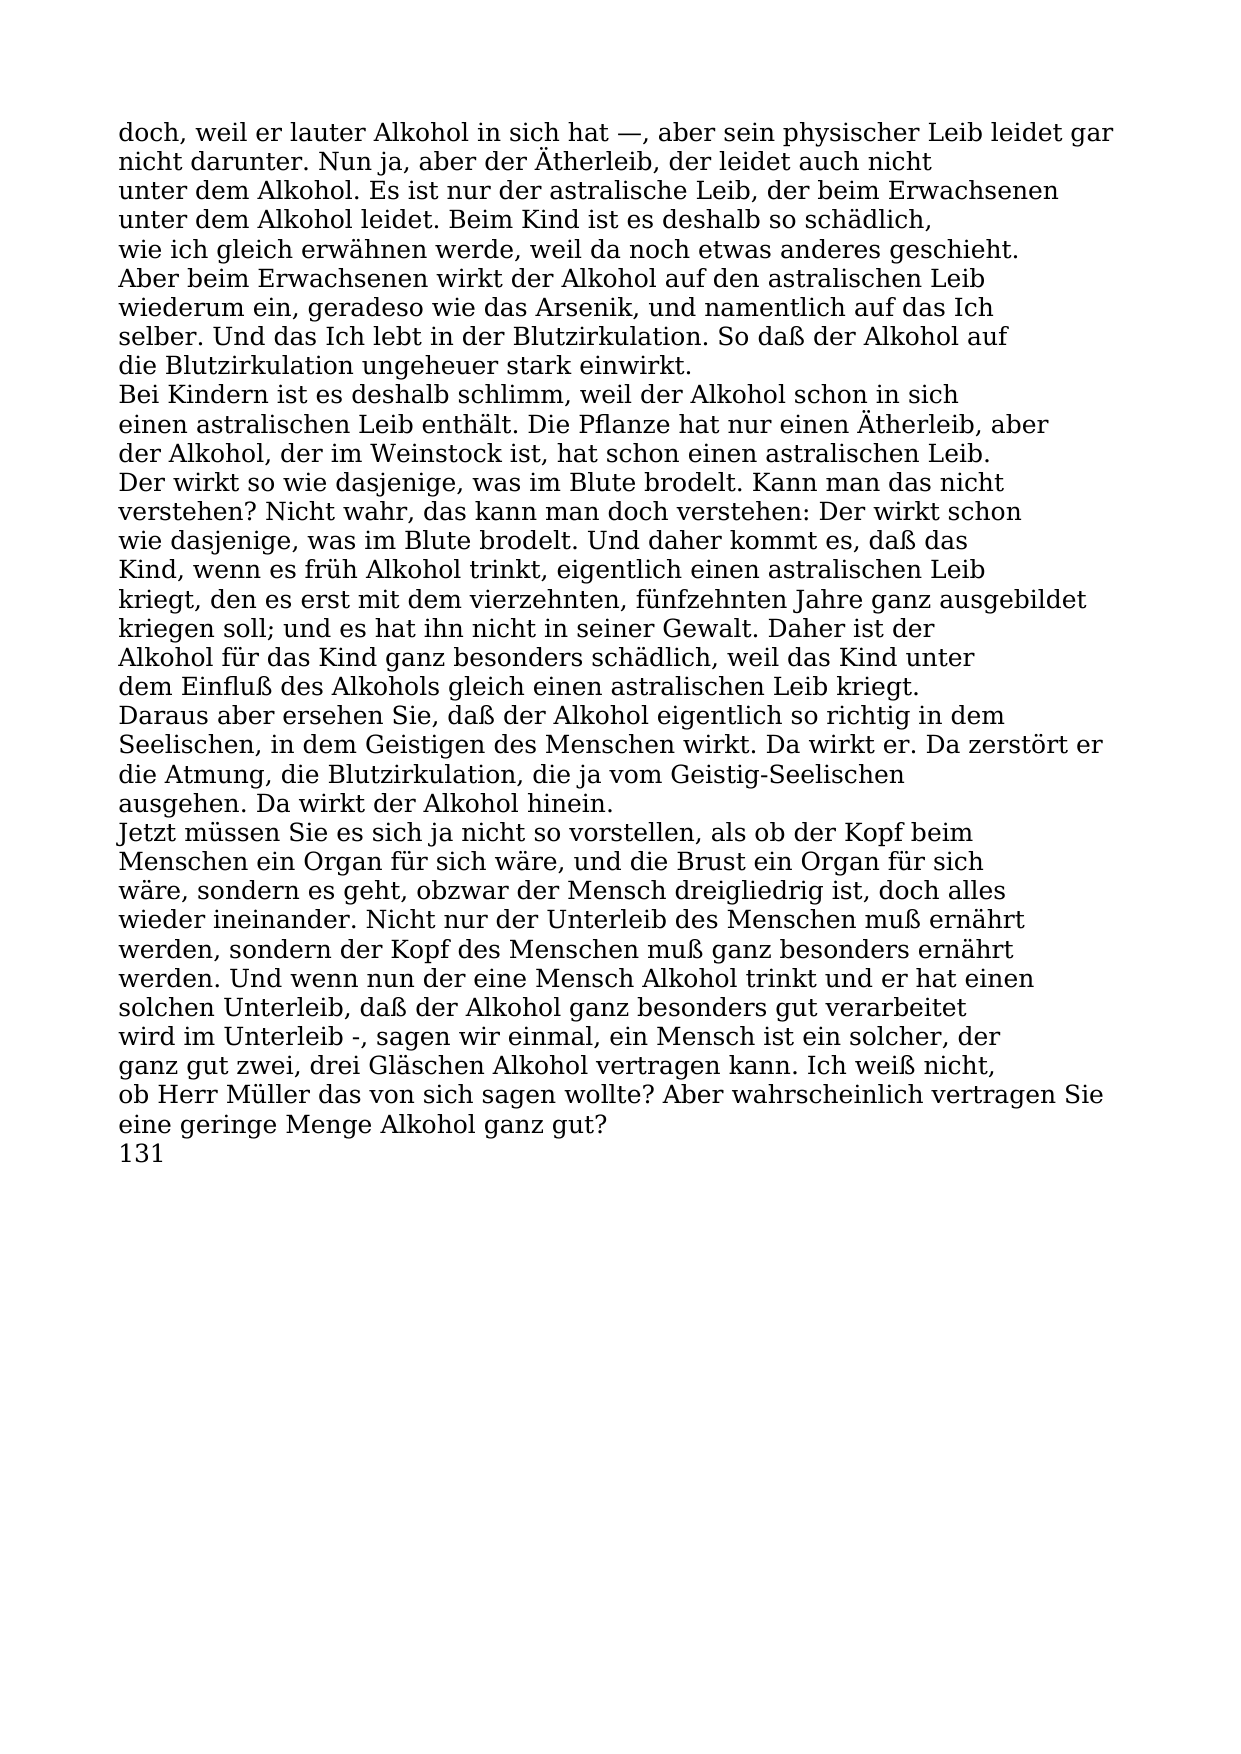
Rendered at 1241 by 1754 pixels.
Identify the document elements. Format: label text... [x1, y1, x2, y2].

text unter dem Alkohol. Es ist nur der astralische Leib, der beim Erwachsenen unter dem Alkohol leidet. Beim Kind ist es deshalb so schädlich, [118, 176, 1122, 235]
text Seelischen, in dem Geistigen des Menschen wirkt. Da wirkt er. Da zerstört er die Atmung, die Blutzirkulation, die ja vom Geistig-Seelischen [118, 731, 1122, 789]
text die Blutzirkulation ungeheuer stark einwirkt. [118, 351, 1122, 381]
text werden, sondern der Kopf des Menschen muß ganz besonders ernährt [118, 935, 1122, 964]
text 131 [118, 1139, 1122, 1168]
text wäre, sondern es geht, obzwar der Mensch dreigliedrig ist, doch alles [118, 876, 1122, 906]
text dem Einfluß des Alkohols gleich einen astralischen Leib kriegt. [118, 672, 1122, 701]
text werden. Und wenn nun der eine Mensch Alkohol trinkt und er hat einen solchen Unterleib, daß der Alkohol ganz besonders gut verarbeitet [118, 964, 1122, 1022]
text Aber beim Erwachsenen wirkt der Alkohol auf den astralischen Leib [118, 264, 1122, 293]
text der Alkohol, der im Weinstock ist, hat schon einen astralischen Leib. [118, 439, 1122, 468]
text Jetzt müssen Sie es sich ja nicht so vorstellen, als ob der Kopf beim [118, 818, 1122, 847]
text verstehen? Nicht wahr, das kann man doch verstehen: Der wirkt schon [118, 497, 1122, 526]
text Daraus aber ersehen Sie, daß der Alkohol eigentlich so richtig in dem [118, 701, 1122, 731]
text wie ich gleich erwähnen werde, weil da noch etwas anderes geschieht. [118, 235, 1122, 264]
text wieder ineinander. Nicht nur der Unterleib des Menschen muß ernährt [118, 906, 1122, 935]
text kriegt, den es erst mit dem vierzehnten, fünfzehnten Jahre ganz ausgebildet kriegen soll; und es hat ihn nicht in seiner Gewalt. Daher ist der [118, 585, 1122, 643]
text wiederum ein, geradeso wie das Arsenik, und namentlich auf das Ich [118, 293, 1122, 322]
text Bei Kindern ist es deshalb schlimm, weil der Alkohol schon in sich [118, 381, 1122, 410]
text einen astralischen Leib enthält. Die Pflanze hat nur einen Ätherleib, aber [118, 410, 1122, 439]
text doch, weil er lauter Alkohol in sich hat —, aber sein physischer Leib leidet gar nicht darunter. Nun ja, aber der Ätherleib, der leidet auch nicht [118, 118, 1122, 176]
text selber. Und das Ich lebt in der Blutzirkulation. So daß der Alkohol auf [118, 322, 1122, 351]
text Der wirkt so wie dasjenige, was im Blute brodelt. Kann man das nicht [118, 468, 1122, 497]
text wird im Unterleib -, sagen wir einmal, ein Mensch ist ein solcher, der [118, 1022, 1122, 1051]
text ausgehen. Da wirkt der Alkohol hinein. [118, 789, 1122, 818]
text Kind, wenn es früh Alkohol trinkt, eigentlich einen astralischen Leib [118, 556, 1122, 585]
text Menschen ein Organ für sich wäre, und die Brust ein Organ für sich [118, 847, 1122, 876]
text Alkohol für das Kind ganz besonders schädlich, weil das Kind unter [118, 643, 1122, 672]
text ob Herr Müller das von sich sagen wollte? Aber wahrscheinlich vertragen Sie eine geringe Menge Alkohol ganz gut? [118, 1081, 1122, 1139]
text ganz gut zwei, drei Gläschen Alkohol vertragen kann. Ich weiß nicht, [118, 1051, 1122, 1081]
text wie dasjenige, was im Blute brodelt. Und daher kommt es, daß das [118, 526, 1122, 556]
